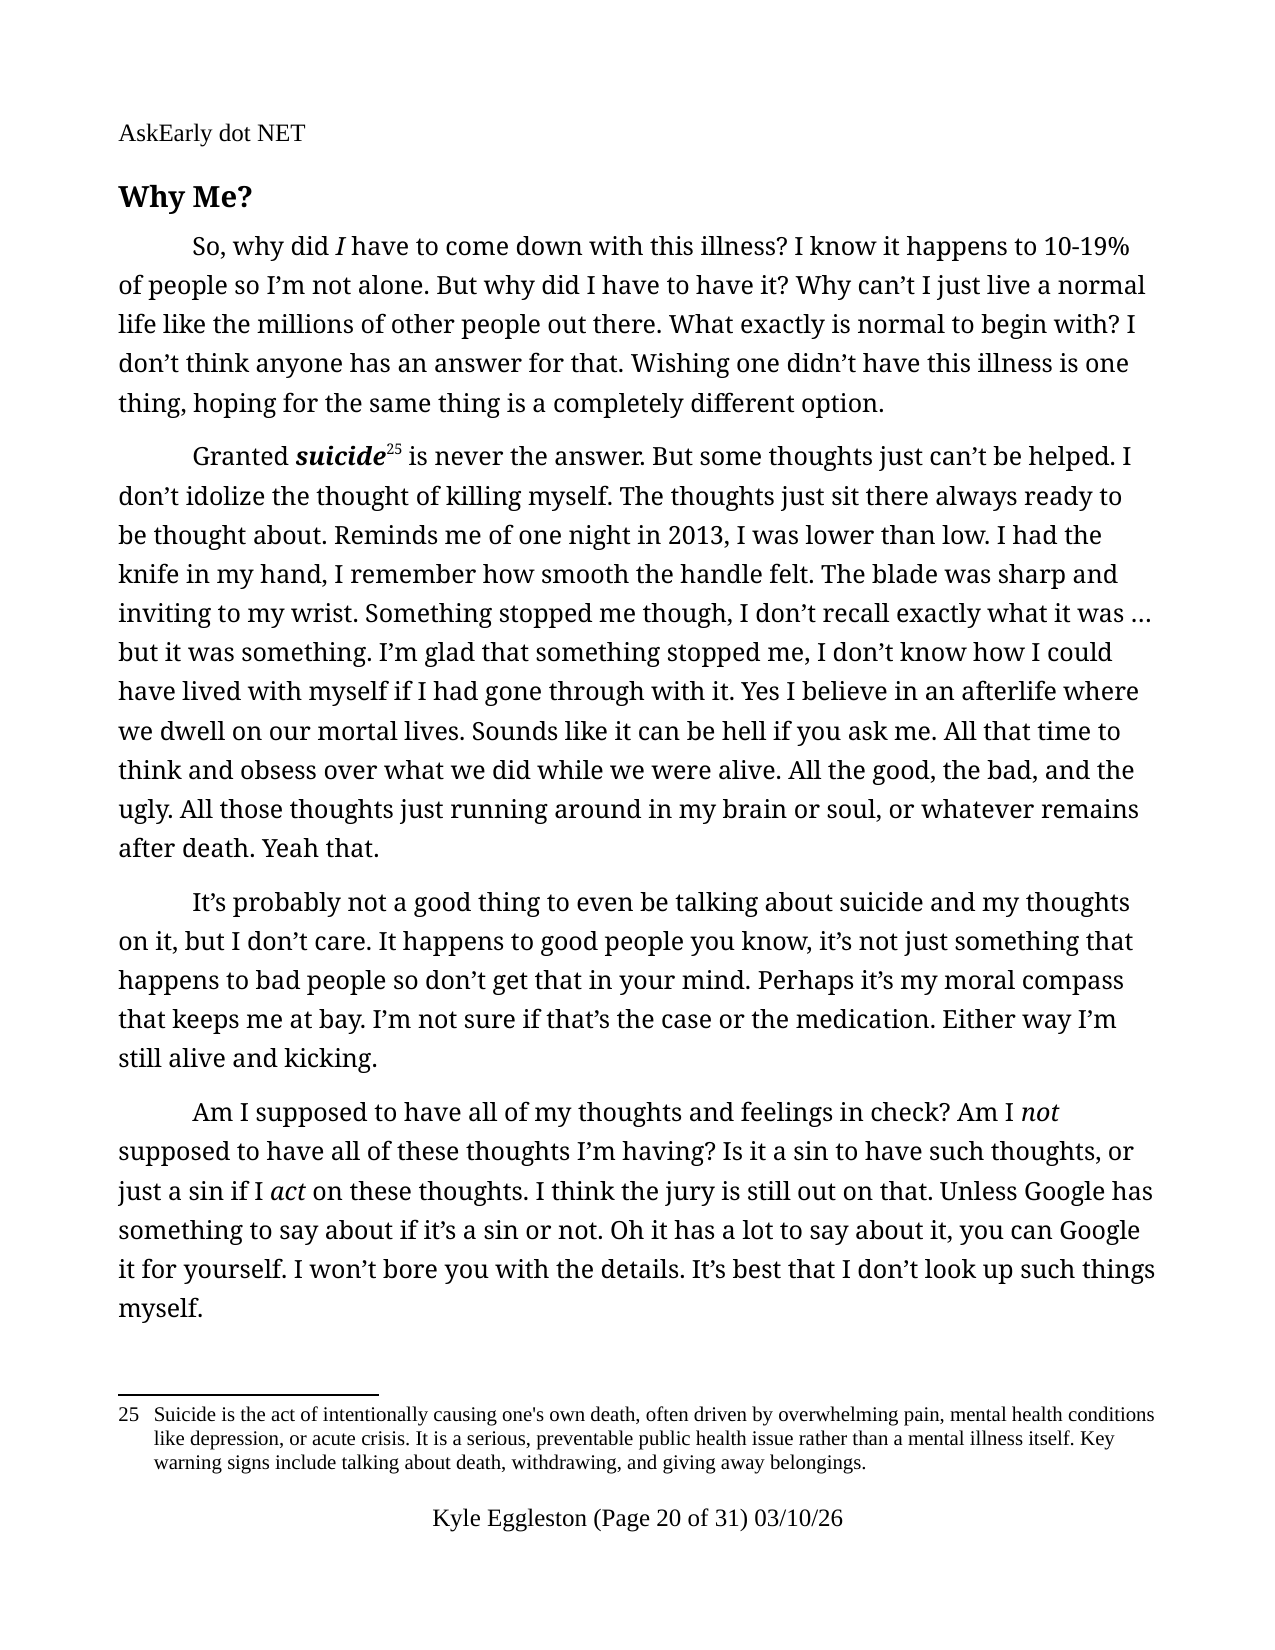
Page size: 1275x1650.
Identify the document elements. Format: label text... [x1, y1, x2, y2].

text Am I supposed to have all of my thoughts and feelings in check? Am I not supposed to have all of these thoughts I’m having? Is it a sin to have such thoughts, or just a sin if I act on these thoughts. I think the jury is still out on that. Unless Google has something to say about if it’s a sin or not. Oh it has a lot to say about it, you can Google it for yourself. I won’t bore you with the details. It’s best that I don’t look up such things myself. [118, 1095, 1157, 1325]
text Suicide is the act of intentionally causing one's own death, often driven by overwhelming pain, mental health conditions like depression, or acute crisis. It is a serious, preventable public health issue rather than a mental illness itself. Key warning signs include talking about death, withdrawing, and giving away belongings. [118, 1401, 1157, 1474]
text Granted suicide is never the answer. But some thoughts just can’t be helped. I don’t idolize the thought of killing myself. The thoughts just sit there always ready to be thought about. Reminds me of one night in 2013, I was lower than low. I had the knife in my hand, I remember how smooth the handle felt. The blade was sharp and inviting to my wrist. Something stopped me though, I don’t recall exactly what it was … but it was something. I’m glad that something stopped me, I don’t know how I could have lived with myself if I had gone through with it. Yes I believe in an afterlife where we dwell on our mortal lives. Sounds like it can be hell if you ask me. All that time to think and obsess over what we did while we were alive. All the good, the bad, and the ugly. All those thoughts just running around in my brain or soul, or whatever remains after death. Yeah that. [118, 439, 1157, 865]
text It’s probably not a good thing to even be talking about suicide and my thoughts on it, but I don’t care. It happens to good people you know, it’s not just something that happens to bad people so don’t get that in your mind. Perhaps it’s my moral compass that keeps me at bay. I’m not sure if that’s the case or the medication. Either way I’m still alive and kicking. [118, 884, 1157, 1075]
text So, why did I have to come down with this illness? I know it happens to 10-19% of people so I’m not alone. But why did I have to have it? Why can’t I just live a normal life like the millions of other people out there. What exactly is normal to begin with? I don’t think anyone has an answer for that. Wishing one didn’t have this illness is one thing, hoping for the same thing is a completely different option. [118, 228, 1157, 419]
subtitle Why Me? [118, 176, 1157, 216]
